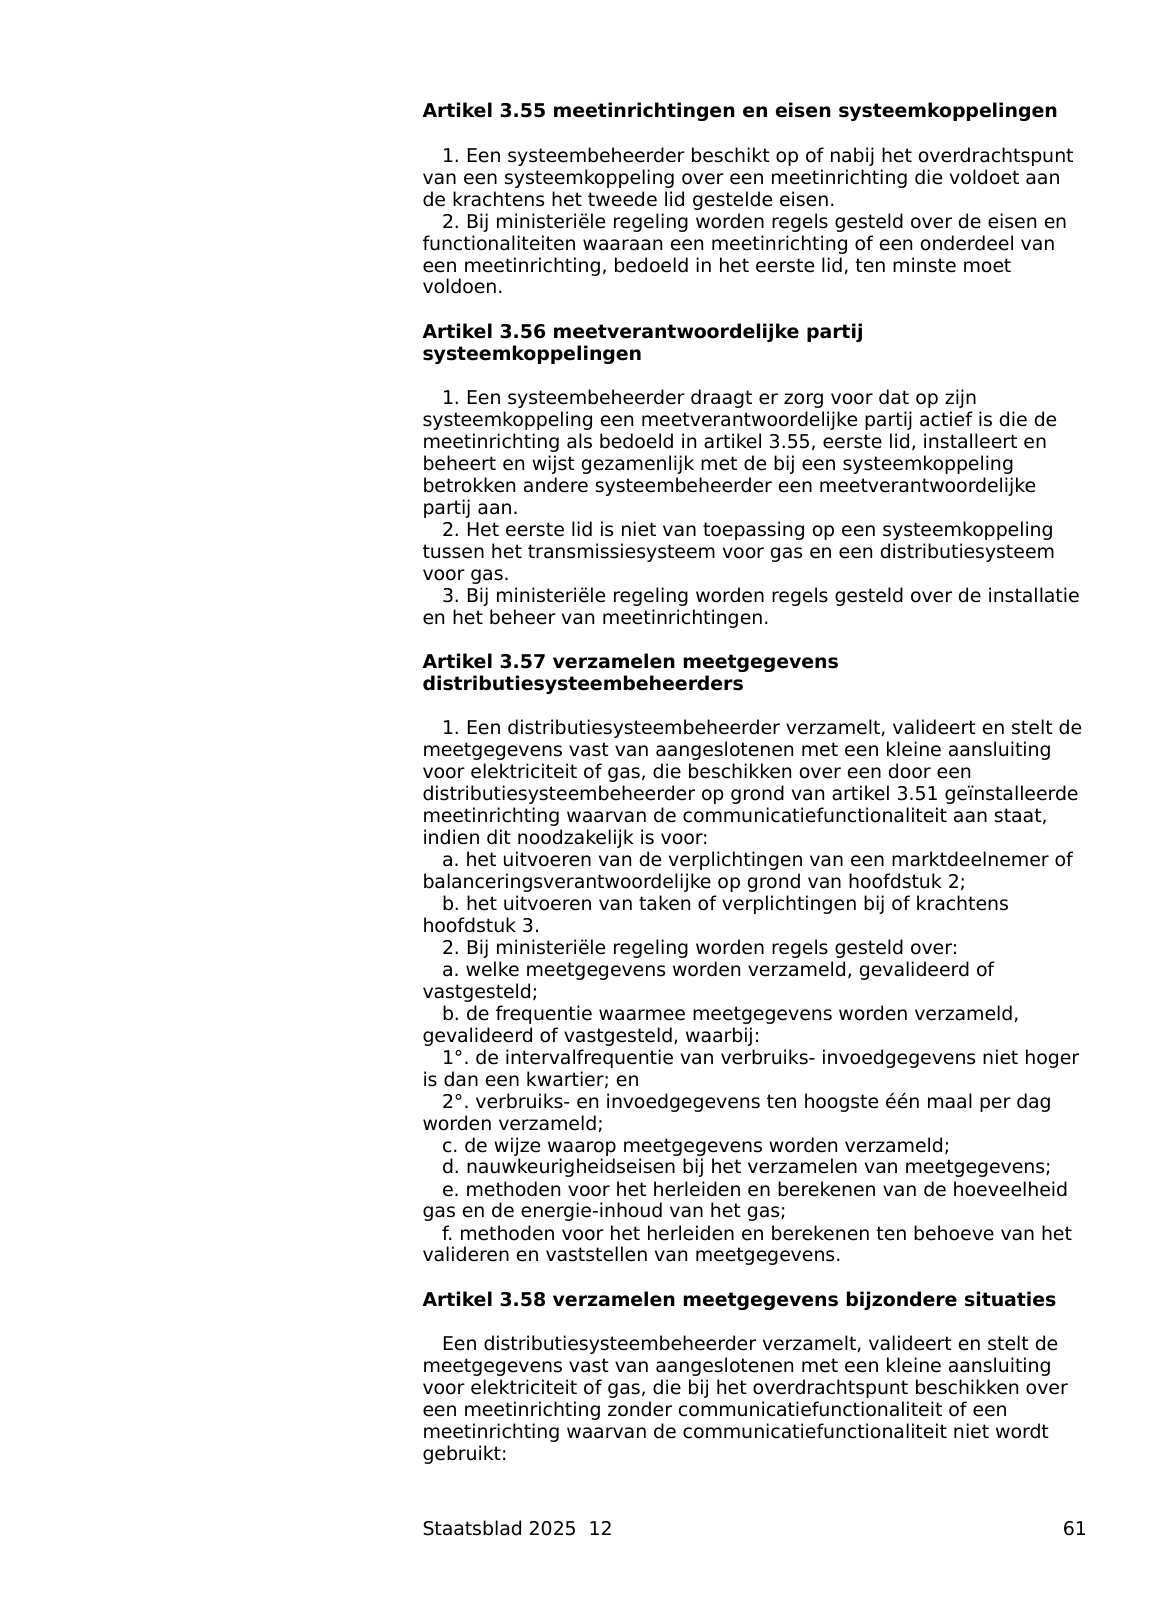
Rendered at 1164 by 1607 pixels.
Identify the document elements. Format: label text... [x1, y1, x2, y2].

text 1. Een systeembeheerder beschikt op of nabij het overdrachtspunt van een systeemkoppeling over een meetinrichting die voldoet aan de krachtens het tweede lid gestelde eisen. [422, 144, 1087, 211]
subtitle Artikel 3.56 meetverantwoordelijke partij systeemkoppelingen [422, 321, 1087, 364]
text d. nauwkeurigheidseisen bij het verzamelen van meetgegevens; [422, 1156, 1087, 1178]
subtitle Artikel 3.57 verzamelen meetgegevens distributiesysteembeheerders [422, 651, 1087, 695]
text 2. Het eerste lid is niet van toepassing op een systeemkoppeling tussen het transmissiesysteem voor gas en een distributiesysteem voor gas. [422, 519, 1087, 584]
text 2. Bij ministeriële regeling worden regels gesteld over de eisen en functionaliteiten waaraan een meetinrichting of een onderdeel van een meetinrichting, bedoeld in het eerste lid, ten minste moet voldoen. [422, 211, 1087, 298]
text a. welke meetgegevens worden verzameld, gevalideerd of vastgesteld; [422, 959, 1087, 1003]
text 2°. verbruiks- en invoedgegevens ten hoogste één maal per dag worden verzameld; [422, 1091, 1087, 1134]
text b. de frequentie waarmee meetgegevens worden verzameld, gevalideerd of vastgesteld, waarbij: [422, 1003, 1087, 1047]
text a. het uitvoeren van de verplichtingen van een marktdeelnemer of balanceringsverantwoordelijke op grond van hoofdstuk 2; [422, 849, 1087, 893]
text 2. Bij ministeriële regeling worden regels gesteld over: [422, 937, 1087, 959]
text 1. Een distributiesysteembeheerder verzamelt, valideert en stelt de meetgegevens vast van aangeslotenen met een kleine aansluiting voor elektriciteit of gas, die beschikken over een door een distributiesysteembeheerder op grond van artikel 3.51 geïnstalleerde meetinrichting waarvan de communicatiefunctionaliteit aan staat, indien dit noodzakelijk is voor: [422, 717, 1087, 849]
text c. de wijze waarop meetgegevens worden verzameld; [422, 1134, 1087, 1156]
text 1. Een systeembeheerder draagt er zorg voor dat op zijn systeemkoppeling een meetverantwoordelijke partij actief is die de meetinrichting als bedoeld in artikel 3.55, eerste lid, installeert en beheert en wijst gezamenlijk met de bij een systeemkoppeling betrokken andere systeembeheerder een meetverantwoordelijke partij aan. [422, 387, 1087, 519]
text 1°. de intervalfrequentie van verbruiks- invoedgegevens niet hoger is dan een kwartier; en [422, 1047, 1087, 1091]
text Een distributiesysteembeheerder verzamelt, valideert en stelt de meetgegevens vast van aangeslotenen met een kleine aansluiting voor elektriciteit of gas, die bij het overdrachtspunt beschikken over een meetinrichting zonder communicatiefunctionaliteit of een meetinrichting waarvan de communicatiefunctionaliteit niet wordt gebruikt: [422, 1333, 1087, 1464]
subtitle Artikel 3.55 meetinrichtingen en eisen systeemkoppelingen [422, 100, 1087, 122]
text e. methoden voor het herleiden en berekenen van de hoeveelheid gas en de energie-inhoud van het gas; [422, 1178, 1087, 1222]
text 3. Bij ministeriële regeling worden regels gesteld over de installatie en het beheer van meetinrichtingen. [422, 584, 1087, 628]
subtitle Artikel 3.58 verzamelen meetgegevens bijzondere situaties [422, 1288, 1087, 1311]
text f. methoden voor het herleiden en berekenen ten behoeve van het valideren en vaststellen van meetgegevens. [422, 1222, 1087, 1266]
text b. het uitvoeren van taken of verplichtingen bij of krachtens hoofdstuk 3. [422, 893, 1087, 937]
